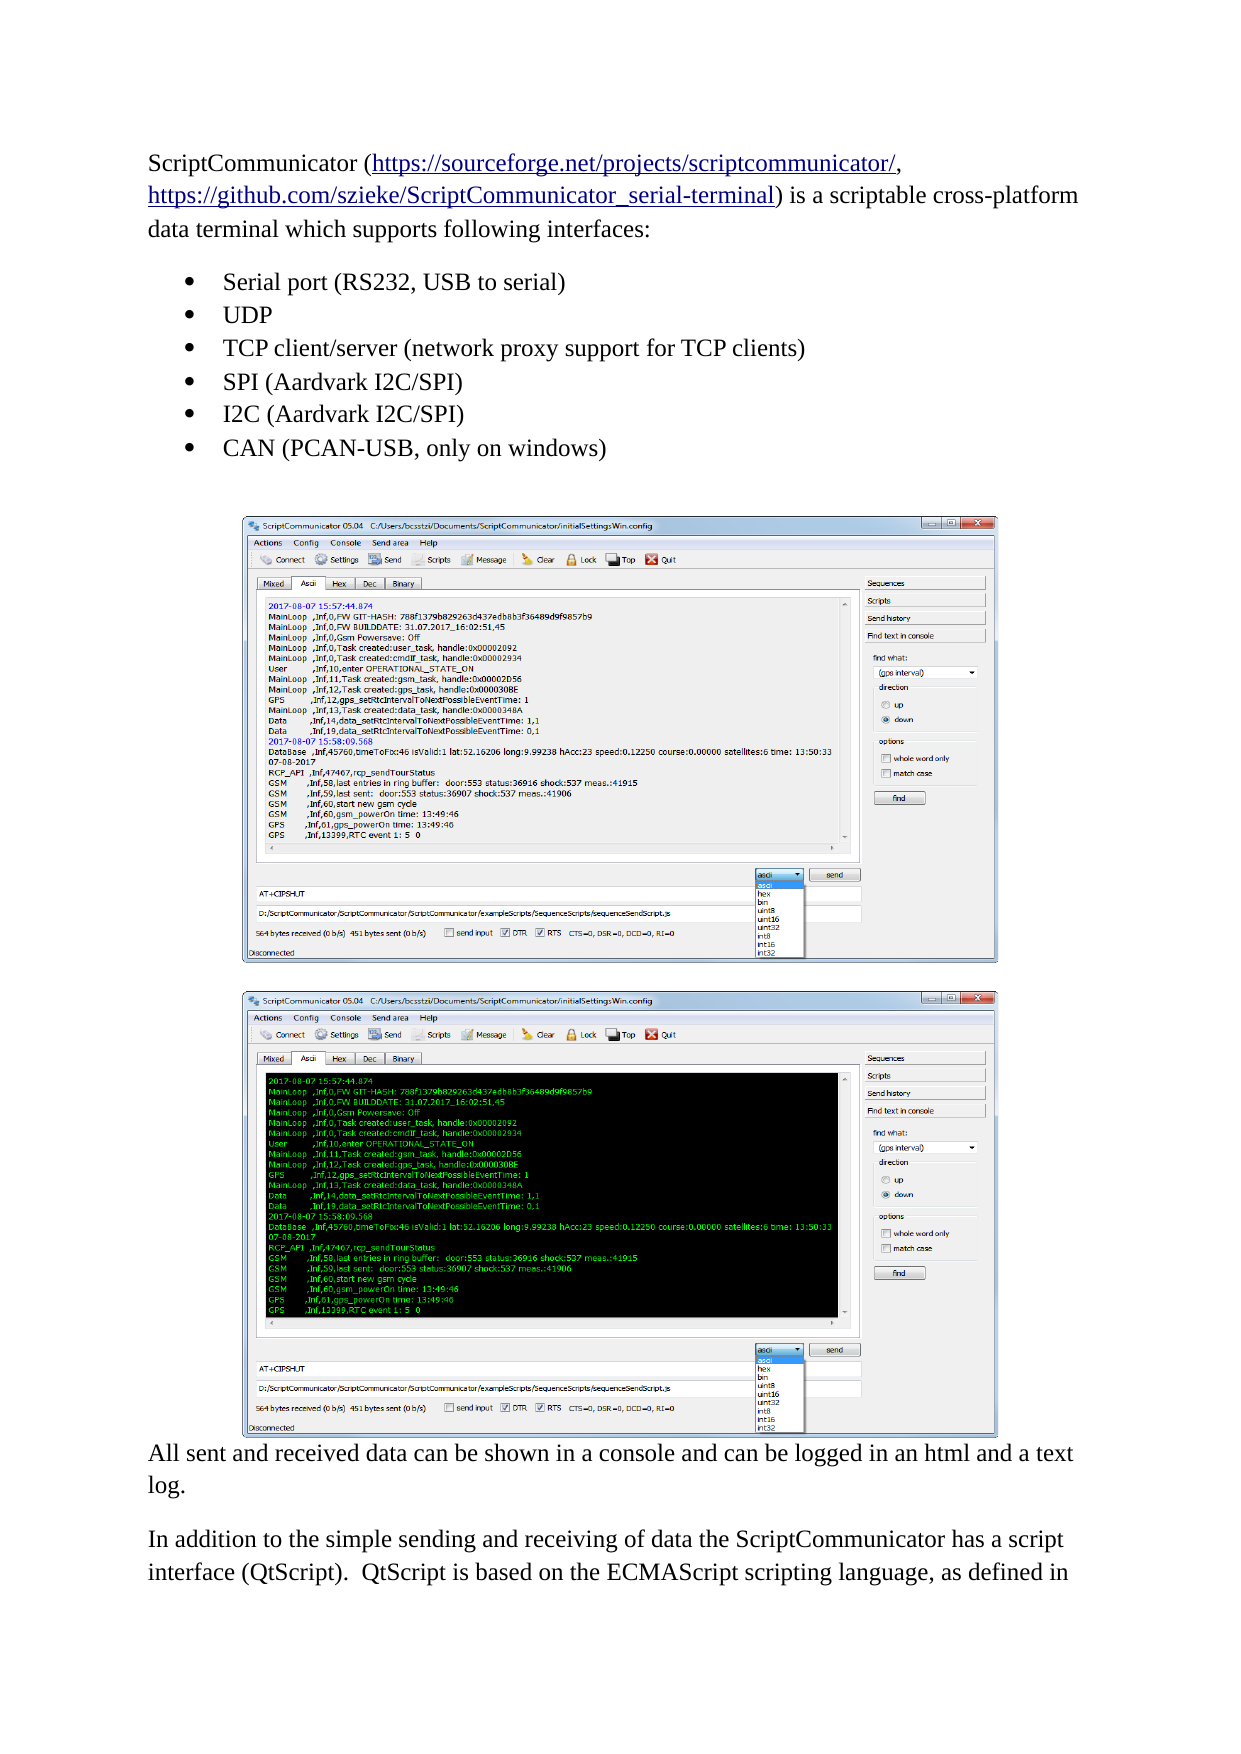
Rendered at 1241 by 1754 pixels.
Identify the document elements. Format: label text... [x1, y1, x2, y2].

text All sent and received data can be shown in a console and can be logged in an html and a text log. [148, 499, 1093, 1499]
text In addition to the simple sending and receiving of data the ScriptCommunicator has a script interface (QtScript). QtScript is based on the ECMAScript scripting language, as defined in [148, 1524, 1093, 1586]
text ScriptCommunicator (https://sourceforge.net/projects/scriptcommunicator/, https://github.com/szieke/ScriptCommunicator_serial-terminal) is a scriptable cross-platform data terminal which supports following interfaces: [148, 148, 1093, 242]
picture [242, 991, 999, 1438]
list CAN (PCAN-USB, only on windows) [185, 433, 1093, 461]
list SPI (Aardvark I2C/SPI) [185, 367, 1093, 395]
picture [242, 516, 999, 963]
list I2C (Aardvark I2C/SPI) [185, 399, 1093, 428]
list TCP client/server (network proxy support for TCP clients) [185, 333, 1093, 362]
list Serial port (RS232, USB to serial) [185, 267, 1093, 296]
list UDP [185, 301, 1093, 329]
